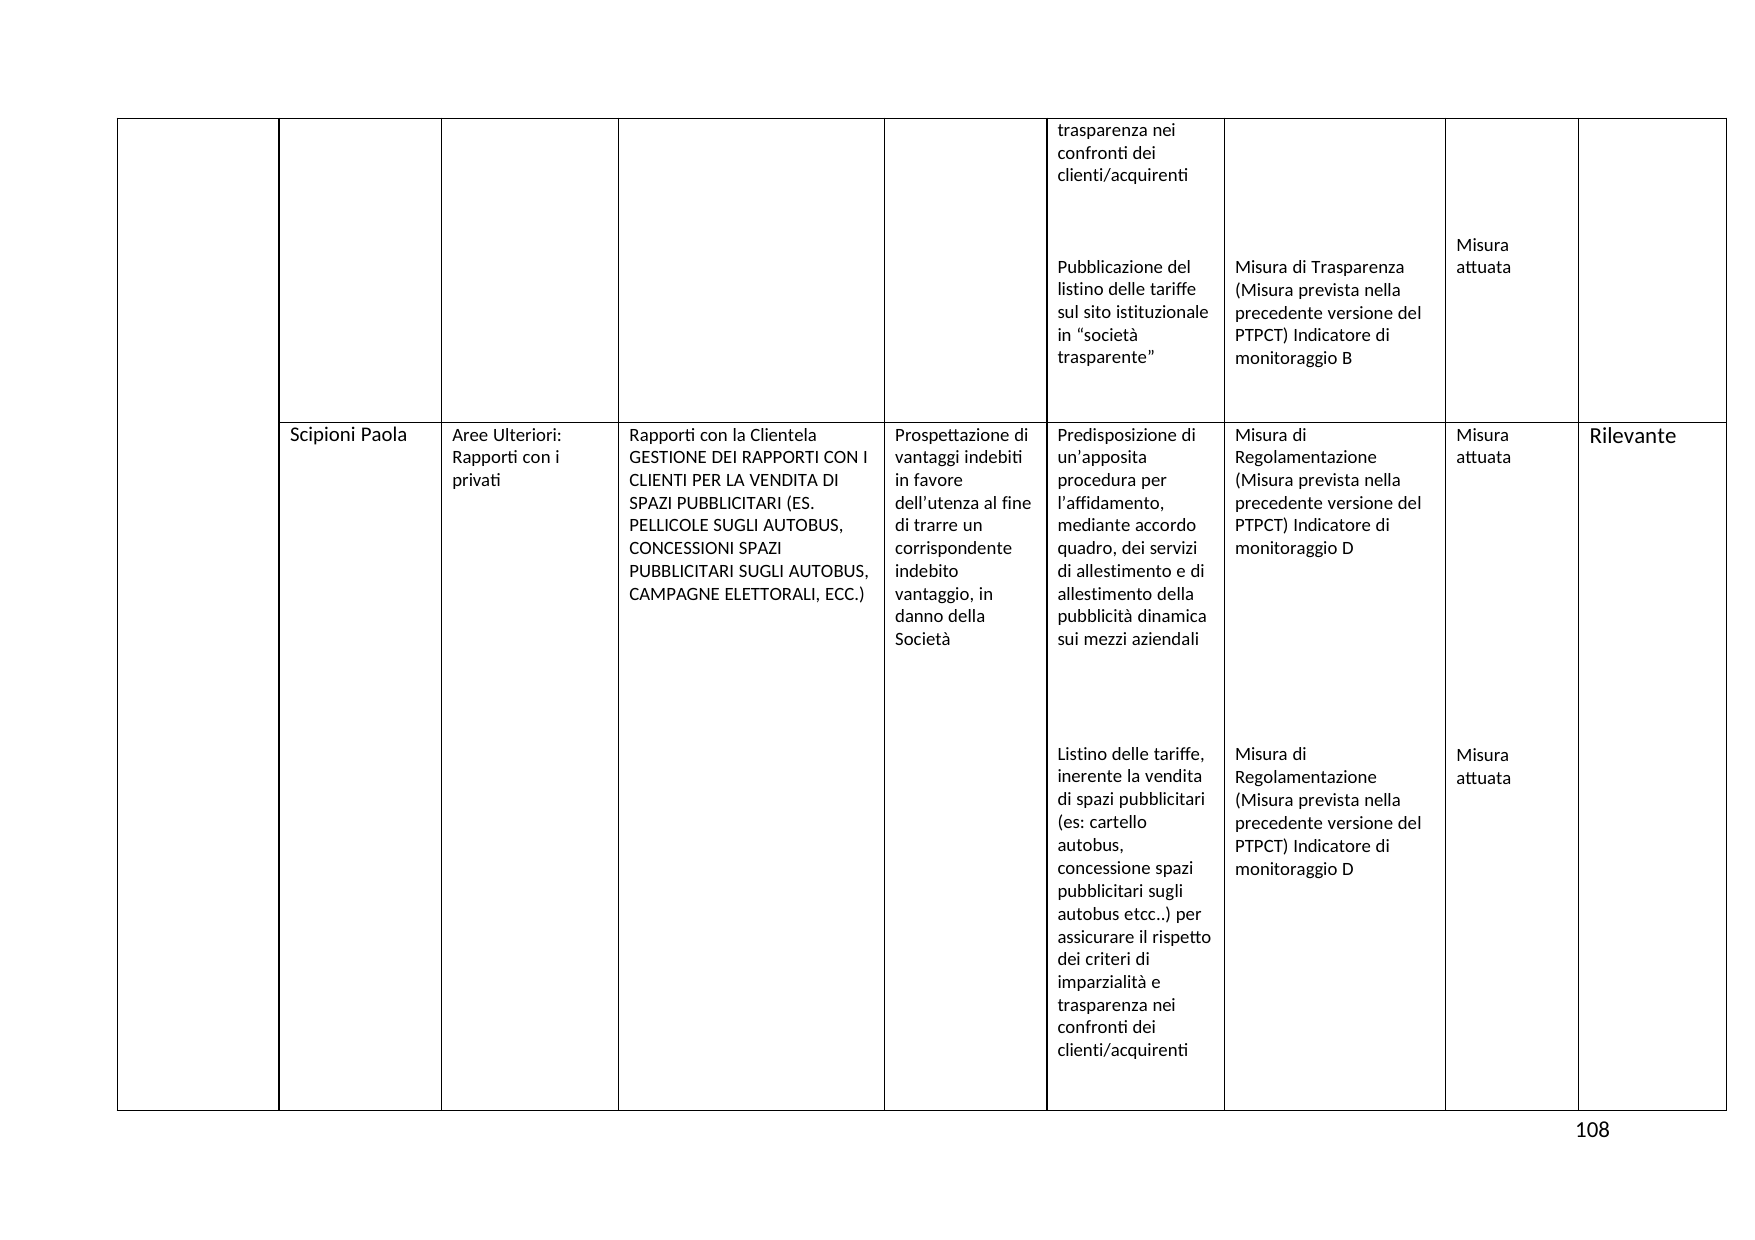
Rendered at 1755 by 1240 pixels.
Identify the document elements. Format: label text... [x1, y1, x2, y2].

table_cell Rapporti con la Clientela GESTIONE DEI RAPPORTI CON I CLIENTI PER LA VENDITA DI SPAZI PUBBLICITARI (ES. PELLICOLE SUGLI AUTOBUS, CONCESSIONI SPAZI PUBBLICITARI SUGLI AUTOBUS, CAMPAGNE ELETTORALI, ECC.) [619, 423, 884, 1109]
table_header [1579, 119, 1726, 421]
table_cell Aree Ulteriori: Rapporti con i privati [442, 423, 618, 1109]
table_cell Misura di Regolamentazione (Misura prevista nella precedente versione del PTPCT) Indicatore di monitoraggio D Misura di Regolamentazione (Misura prevista nella precedente versione del PTPCT) Indicatore di monitoraggio D [1225, 423, 1445, 1109]
table_cell Misura attuata Misura attuata [1446, 423, 1578, 1109]
table_header [619, 119, 884, 421]
table_cell Scipioni Paola [280, 423, 441, 1109]
table_header Misura di Trasparenza (Misura prevista nella precedente versione del PTPCT) Indicatore di monitoraggio B [1225, 119, 1445, 421]
table_header [442, 119, 618, 421]
table_cell Prospettazione di vantaggi indebiti in favore dell’utenza al fine di trarre un corrispondente indebito vantaggio, in danno della Società [885, 423, 1046, 1109]
table_cell Rilevante [1579, 423, 1726, 1109]
table_cell Predisposizione di un’apposita procedura per l’affidamento, mediante accordo quadro, dei servizi di allestimento e di allestimento della pubblicità dinamica sui mezzi aziendali Listino delle tariffe, inerente la vendita di spazi pubblicitari (es: cartello autobus, concessione spazi pubblicitari sugli autobus etcc..) per assicurare il rispetto dei criteri di imparzialità e trasparenza nei confronti dei clienti/acquirenti [1048, 423, 1224, 1109]
table_header [118, 119, 278, 1109]
table_header [280, 119, 441, 421]
table_header [885, 119, 1046, 421]
table_header Misura attuata [1446, 119, 1578, 421]
table_header trasparenza nei confronti dei clienti/acquirenti Pubblicazione del listino delle tariffe sul sito istituzionale in “società trasparente” [1048, 119, 1224, 421]
